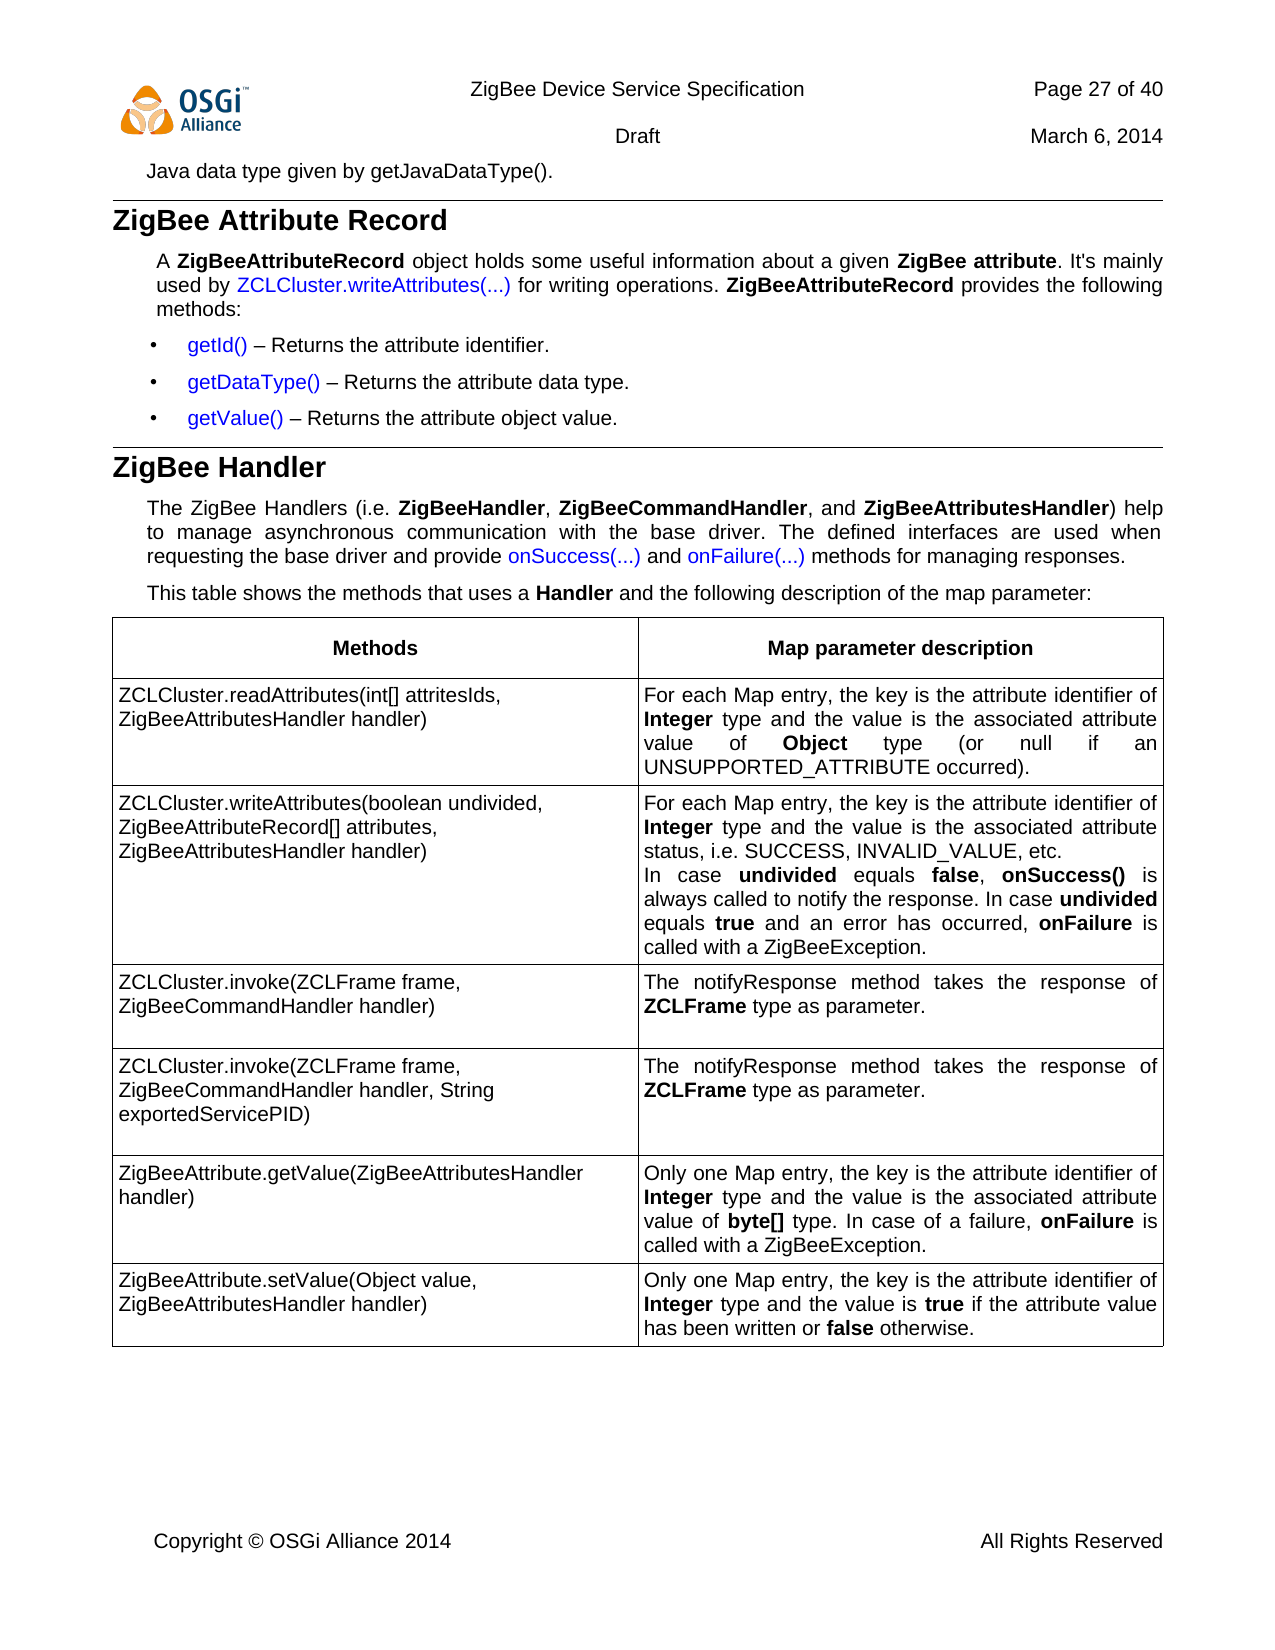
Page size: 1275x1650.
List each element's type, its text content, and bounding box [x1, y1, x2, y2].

text This table shows the methods that uses a Handler and the following description of the map parameter: [147, 581, 1163, 604]
table_header Map parameter description [639, 618, 1163, 677]
text A ZigBeeAttributeRecord object holds some useful information about a given ZigBee attribute. It's mainly used by ZCLCluster.writeAttributes(...) for writing operations. ZigBeeAttributeRecord provides the following methods: [156, 249, 1163, 321]
subtitle ZigBee Handler [112, 448, 1163, 484]
table_cell ZCLCluster.readAttributes(int[] attritesIds, ZigBeeAttributesHandler handler) [113, 679, 638, 785]
table_cell ZigBeeAttribute.setValue(Object value, ZigBeeAttributesHandler handler) [113, 1264, 638, 1346]
list Java data type given by getJavaDataType(). [146, 159, 1163, 183]
table_cell The notifyResponse method takes the response of ZCLFrame type as parameter. [639, 965, 1163, 1048]
picture [113, 78, 257, 142]
text The ZigBee Handlers (i.e. ZigBeeHandler, ZigBeeCommandHandler, and ZigBeeAttributesHandler) help to manage asynchronous communication with the base driver. The defined interfaces are used when requesting the base driver and provide onSuccess(...) and onFailure(...) methods for managing responses. [147, 496, 1163, 568]
table_cell For each Map entry, the key is the attribute identifier of Integer type and the value is the associated attribute value of Object type (or null if an UNSUPPORTED_ATTRIBUTE occurred). [639, 679, 1163, 785]
table_cell Only one Map entry, the key is the attribute identifier of Integer type and the value is the associated attribute value of byte[] type. In case of a failure, onFailure is called with a ZigBeeException. [639, 1156, 1163, 1262]
table_cell The notifyResponse method takes the response of ZCLFrame type as parameter. [639, 1049, 1163, 1155]
table_cell ZCLCluster.invoke(ZCLFrame frame, ZigBeeCommandHandler handler, String exportedServicePID) [113, 1049, 638, 1155]
list getId() – Returns the attribute identifier. [150, 333, 1163, 357]
table_cell ZigBeeAttribute.getValue(ZigBeeAttributesHandler handler) [113, 1156, 638, 1262]
table_cell For each Map entry, the key is the attribute identifier of Integer type and the value is the associated attribute status, i.e. SUCCESS, INVALID_VALUE, etc. In case undivided equals false, onSuccess() is always called to notify the response. In case undivided equals true and an error has occurred, onFailure is called with a ZigBeeException. [639, 786, 1163, 964]
list getValue() – Returns the attribute object value. [150, 406, 1163, 430]
list getDataType() – Returns the attribute data type. [150, 370, 1163, 394]
table_cell ZCLCluster.writeAttributes(boolean undivided, ZigBeeAttributeRecord[] attributes, ZigBeeAttributesHandler handler) [113, 786, 638, 964]
table_cell ZCLCluster.invoke(ZCLFrame frame, ZigBeeCommandHandler handler) [113, 965, 638, 1048]
subtitle ZigBee Attribute Record [112, 201, 1163, 236]
table_header Methods [113, 618, 638, 677]
table_cell Only one Map entry, the key is the attribute identifier of Integer type and the value is true if the attribute value has been written or false otherwise. [639, 1264, 1163, 1346]
